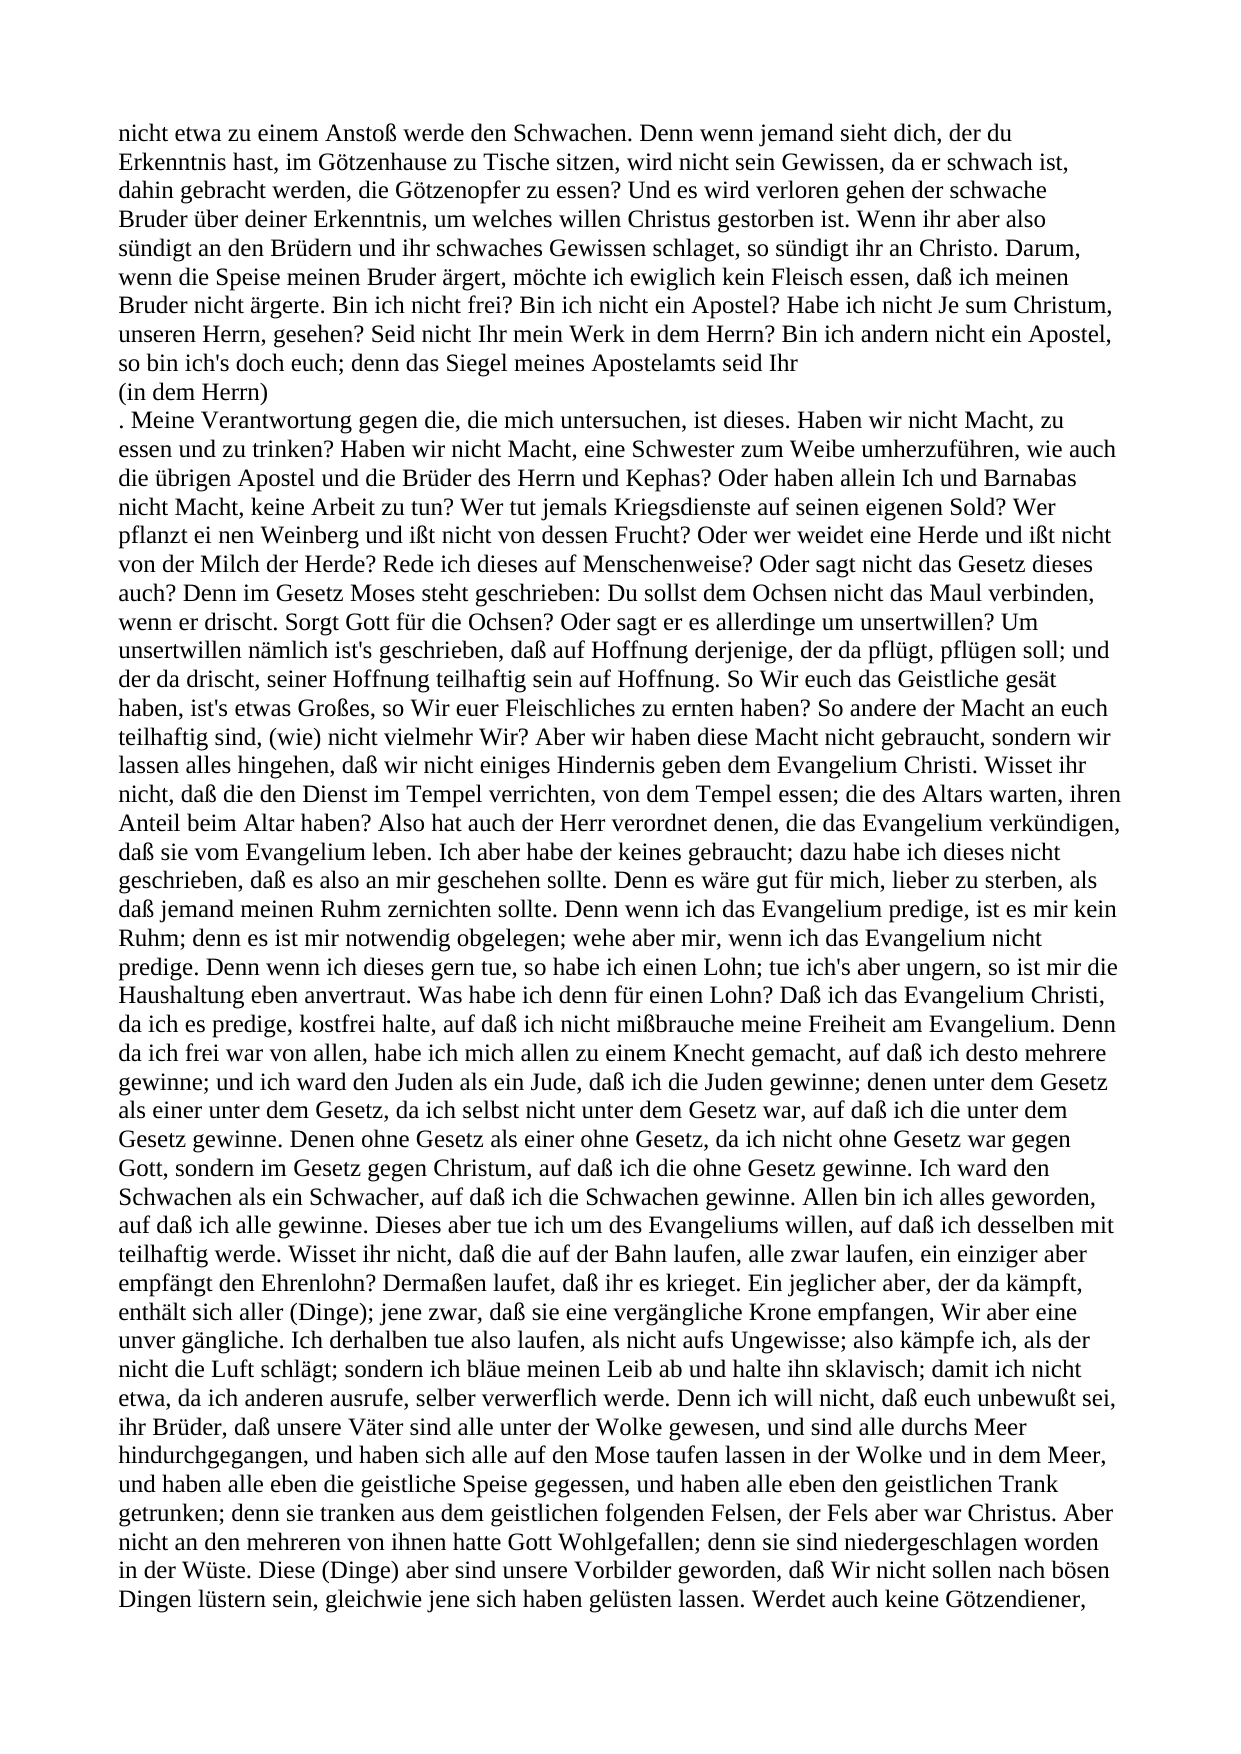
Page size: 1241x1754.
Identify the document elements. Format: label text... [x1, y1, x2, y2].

text nicht etwa zu einem Anstoß werde den Schwachen. Denn wenn jemand sieht dich, der du Erkenntnis hast, im Götzenhause zu Tische sitzen, wird nicht sein Gewissen, da er schwach ist, dahin gebracht werden, die Götzenopfer zu essen? Und es wird verloren gehen der schwache Bruder über deiner Erkenntnis, um welches willen Christus gestorben ist. Wenn ihr aber also sündigt an den Brüdern und ihr schwaches Gewissen schlaget, so sündigt ihr an Christo. Darum, wenn die Speise meinen Bruder ärgert, möchte ich ewiglich kein Fleisch essen, daß ich meinen Bruder nicht ärgerte. Bin ich nicht frei? Bin ich nicht ein Apostel? Habe ich nicht Je sum Christum, unseren Herrn, gesehen? Seid nicht Ihr mein Werk in dem Herrn? Bin ich andern nicht ein Apostel, so bin ich's doch euch; denn das Siegel meines Apostelamts seid Ihr [118, 118, 1122, 377]
text (in dem Herrn) [118, 377, 1122, 406]
text . Meine Verantwortung gegen die, die mich untersuchen, ist dieses. Haben wir nicht Macht, zu essen und zu trinken? Haben wir nicht Macht, eine Schwester zum Weibe umherzuführen, wie auch die übrigen Apostel und die Brüder des Herrn und Kephas? Oder haben allein Ich und Barnabas nicht Macht, keine Arbeit zu tun? Wer tut jemals Kriegsdienste auf seinen eigenen Sold? Wer pflanzt ei nen Weinberg und ißt nicht von dessen Frucht? Oder wer weidet eine Herde und ißt nicht von der Milch der Herde? Rede ich dieses auf Menschenweise? Oder sagt nicht das Gesetz dieses auch? Denn im Gesetz Moses steht geschrieben: Du sollst dem Ochsen nicht das Maul verbinden, wenn er drischt. Sorgt Gott für die Ochsen? Oder sagt er es allerdinge um unsertwillen? Um unsertwillen nämlich ist's geschrieben, daß auf Hoffnung derjenige, der da pflügt, pflügen soll; und der da drischt, seiner Hoffnung teilhaftig sein auf Hoffnung. So Wir euch das Geistliche gesät haben, ist's etwas Großes, so Wir euer Fleischliches zu ernten haben? So andere der Macht an euch teilhaftig sind, (wie) nicht vielmehr Wir? Aber wir haben diese Macht nicht gebraucht, sondern wir lassen alles hingehen, daß wir nicht einiges Hindernis geben dem Evangelium Christi. Wisset ihr nicht, daß die den Dienst im Tempel verrichten, von dem Tempel essen; die des Altars warten, ihren Anteil beim Altar haben? Also hat auch der Herr verordnet denen, die das Evangelium verkündigen, daß sie vom Evangelium leben. Ich aber habe der keines gebraucht; dazu habe ich dieses nicht geschrieben, daß es also an mir geschehen sollte. Denn es wäre gut für mich, lieber zu sterben, als daß jemand meinen Ruhm zernichten sollte. Denn wenn ich das Evangelium predige, ist es mir kein Ruhm; denn es ist mir notwendig obgelegen; wehe aber mir, wenn ich das Evangelium nicht predige. Denn wenn ich dieses gern tue, so habe ich einen Lohn; tue ich's aber ungern, so ist mir die Haushaltung eben anvertraut. Was habe ich denn für einen Lohn? Daß ich das Evangelium Christi, da ich es predige, kostfrei halte, auf daß ich nicht mißbrauche meine Freiheit am Evangelium. Denn da ich frei war von allen, habe ich mich allen zu einem Knecht gemacht, auf daß ich desto mehrere gewinne; und ich ward den Juden als ein Jude, daß ich die Juden gewinne; denen unter dem Gesetz als einer unter dem Gesetz, da ich selbst nicht unter dem Gesetz war, auf daß ich die unter dem Gesetz gewinne. Denen ohne Gesetz als einer ohne Gesetz, da ich nicht ohne Gesetz war gegen Gott, sondern im Gesetz gegen Christum, auf daß ich die ohne Gesetz gewinne. Ich ward den Schwachen als ein Schwacher, auf daß ich die Schwachen gewinne. Allen bin ich alles geworden, auf daß ich alle gewinne. Dieses aber tue ich um des Evangeliums willen, auf daß ich desselben mit teilhaftig werde. Wisset ihr nicht, daß die auf der Bahn laufen, alle zwar laufen, ein einziger aber empfängt den Ehrenlohn? Dermaßen laufet, daß ihr es krieget. Ein jeglicher aber, der da kämpft, enthält sich aller (Dinge); jene zwar, daß sie eine vergängliche Krone empfangen, Wir aber eine unver gängliche. Ich derhalben tue also laufen, als nicht aufs Ungewisse; also kämpfe ich, als der nicht die Luft schlägt; sondern ich bläue meinen Leib ab und halte ihn sklavisch; damit ich nicht etwa, da ich anderen ausrufe, selber verwerflich werde. Denn ich will nicht, daß euch unbewußt sei, ihr Brüder, daß unsere Väter sind alle unter der Wolke gewesen, und sind alle durchs Meer hindurchgegangen, und haben sich alle auf den Mose taufen lassen in der Wolke und in dem Meer, und haben alle eben die geistliche Speise gegessen, und haben alle eben den geistlichen Trank getrunken; denn sie tranken aus dem geistlichen folgenden Felsen, der Fels aber war Christus. Aber nicht an den mehreren von ihnen hatte Gott Wohlgefallen; denn sie sind niedergeschlagen worden in der Wüste. Diese (Dinge) aber sind unsere Vorbilder geworden, daß Wir nicht sollen nach bösen Dingen lüstern sein, gleichwie jene sich haben gelüsten lassen. Werdet auch keine Götzendiener, [118, 406, 1122, 1613]
